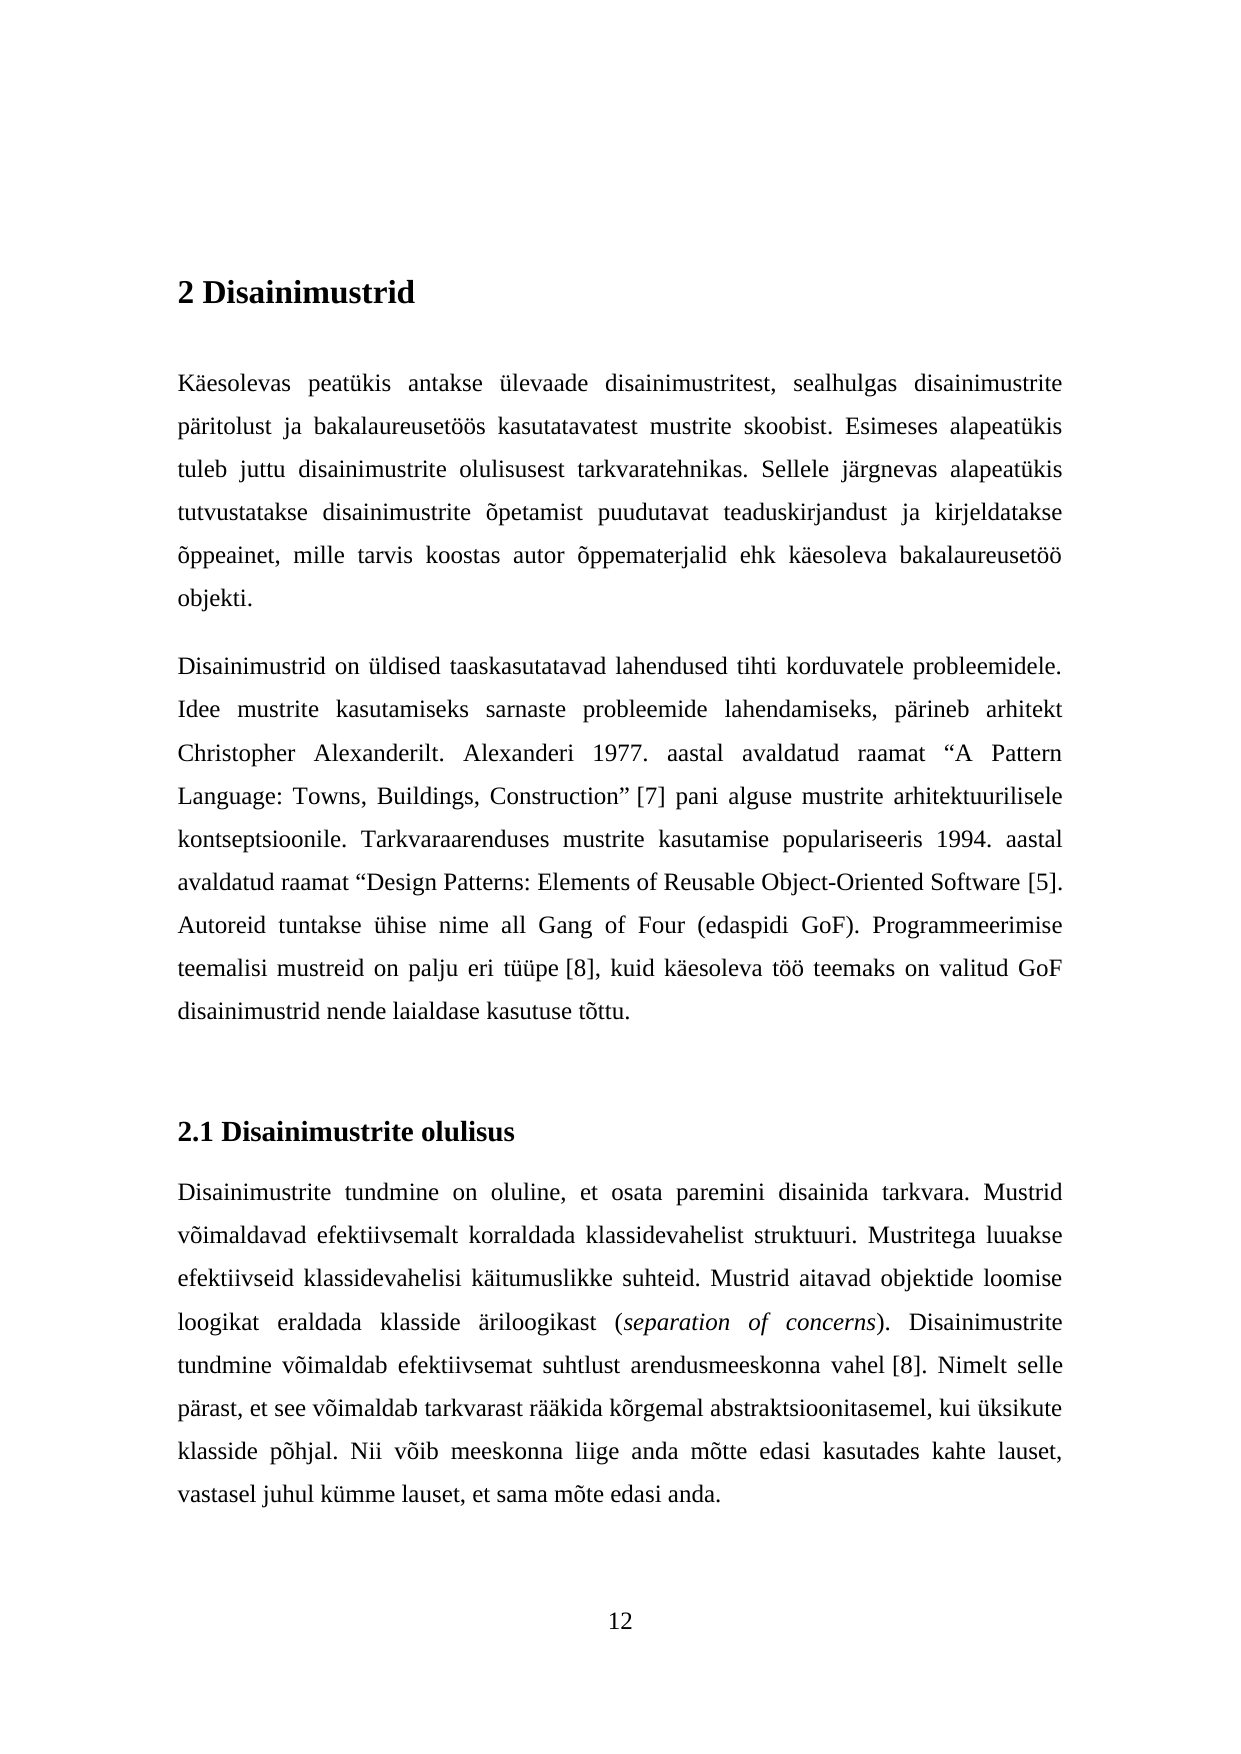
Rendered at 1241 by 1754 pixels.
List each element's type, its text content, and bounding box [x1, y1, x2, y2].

text Disainimustrite tundmine on oluline, et osata paremini disainida tarkvara. Mustrid võimaldavad efektiivsemalt korraldada klassidevahelist struktuuri. Mustritega luuakse efektiivseid klassidevahelisi käitumuslikke suhteid. Mustrid aitavad objektide loomise loogikat eraldada klasside äriloogikast (separation of concerns). Disainimustrite tundmine võimaldab efektiivsemat suhtlust arendusmeeskonna vahel [8]. Nimelt selle pärast, et see võimaldab tarkvarast rääkida kõrgemal abstraktsioonitasemel, kui üksikute klasside põhjal. Nii võib meeskonna liige anda mõtte edasi kasutades kahte lauset, vastasel juhul kümme lauset, et sama mõte edasi anda. [177, 1177, 1063, 1508]
text Käesolevas peatükis antakse ülevaade disainimustritest, sealhulgas disainimustrite päritolust ja bakalaureusetöös kasutatavatest mustrite skoobist. Esimeses alapeatükis tuleb juttu disainimustrite olulisusest tarkvaratehnikas. Sellele järgnevas alapeatükis tutvustatakse disainimustrite õpetamist puudutavat teaduskirjandust ja kirjeldatakse õppeainet, mille tarvis koostas autor õppematerjalid ehk käesoleva bakalaureusetöö objekti. [177, 368, 1063, 612]
subtitle Disainimustrite olulisus [177, 1114, 1063, 1148]
subtitle Disainimustrid [177, 273, 1063, 311]
text Disainimustrid on üldised taaskasutatavad lahendused tihti korduvatele probleemidele. Idee mustrite kasutamiseks sarnaste probleemide lahendamiseks, pärineb arhitekt Christopher Alexanderilt. Alexanderi 1977. aastal avaldatud raamat “A Pattern Language: Towns, Buildings, Construction” [7] pani alguse mustrite arhitektuurilisele kontseptsioonile. Tarkvaraarenduses mustrite kasutamise populariseeris 1994. aastal avaldatud raamat “Design Patterns: Elements of Reusable Object-Oriented Software [5]. Autoreid tuntakse ühise nime all Gang of Four (edaspidi GoF). Programmeerimise teemalisi mustreid on palju eri tüüpe [8], kuid käesoleva töö teemaks on valitud GoF disainimustrid nende laialdase kasutuse tõttu. [177, 651, 1063, 1025]
